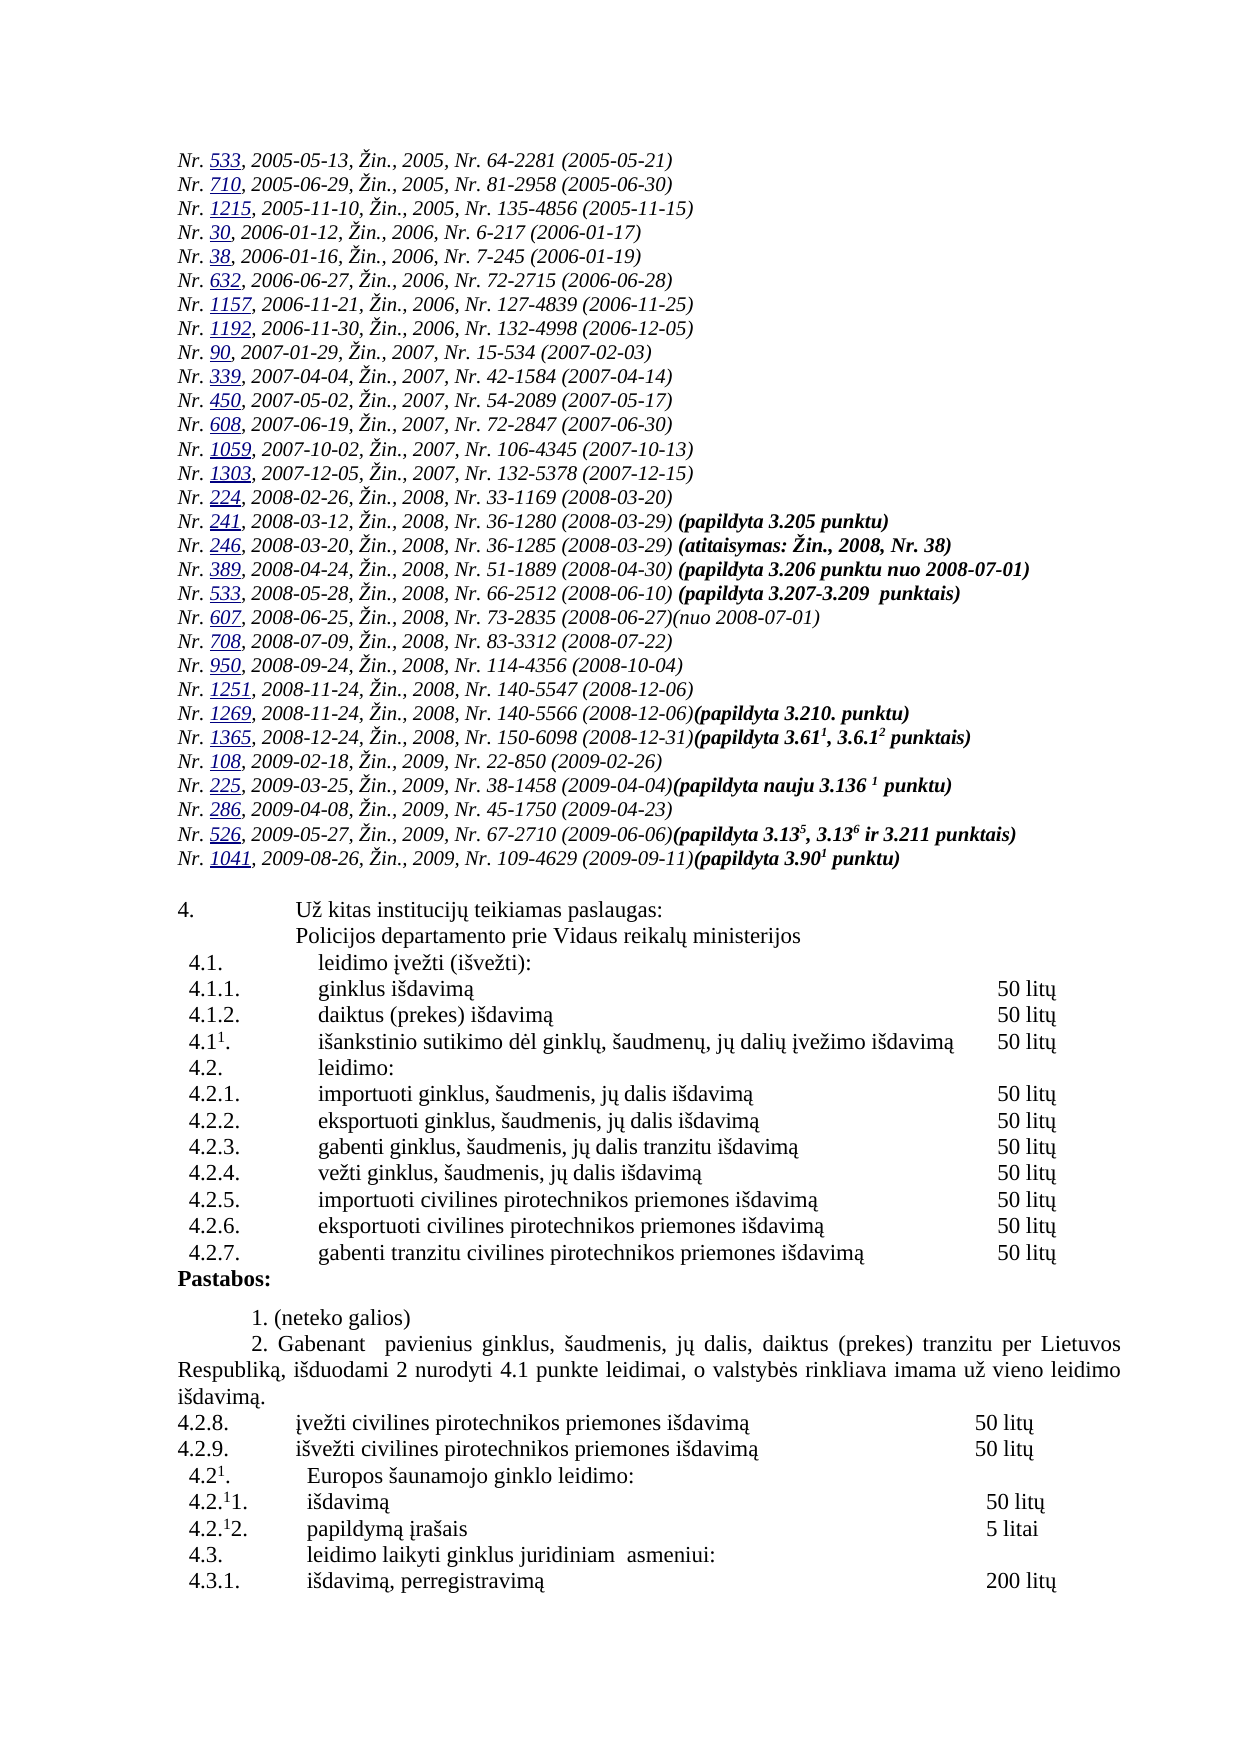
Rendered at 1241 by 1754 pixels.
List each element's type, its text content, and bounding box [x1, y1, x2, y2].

text Nr. 450, 2007-05-02, Žin., 2007, Nr. 54-2089 (2007-05-17) [177, 388, 1122, 412]
table_cell 200 litų [986, 1567, 1133, 1594]
table_cell 4.2.4. [177, 1160, 307, 1186]
table_cell išdavimą [307, 1488, 986, 1514]
table_cell ginklus išdavimą [307, 975, 986, 1001]
table_cell importuoti civilines pirotechnikos priemones išdavimą [307, 1186, 986, 1212]
text Nr. 389, 2008-04-24, Žin., 2008, Nr. 51-1889 (2008-04-30) (papildyta 3.206 punktu nuo 2008-07-01) [177, 557, 1122, 581]
text Nr. 339, 2007-04-04, Žin., 2007, Nr. 42-1584 (2007-04-14) [177, 364, 1122, 388]
text Nr. 710, 2005-06-29, Žin., 2005, Nr. 81-2958 (2005-06-30) [177, 172, 1122, 196]
table_cell gabenti tranzitu civilines pirotechnikos priemones išdavimą [307, 1239, 986, 1265]
text 1. (neteko galios) [177, 1304, 1122, 1330]
text 2. Gabenant pavienius ginklus, šaudmenis, jų dalis, daiktus (prekes) tranzitu per Lietuvos Respubliką, išduodami 2 nurodyti 4.1 punkte leidimai, o valstybės rinkliava imama už vieno leidimo išdavimą. [177, 1330, 1122, 1409]
text Nr. 950, 2008-09-24, Žin., 2008, Nr. 114-4356 (2008-10-04) [177, 653, 1122, 677]
text Nr. 224, 2008-02-26, Žin., 2008, Nr. 33-1169 (2008-03-20) [177, 484, 1122, 509]
text Nr. 38, 2006-01-16, Žin., 2006, Nr. 7-245 (2006-01-19) [177, 244, 1122, 268]
table_cell 50 litų [986, 1186, 1133, 1212]
table_cell 50 litų [986, 1133, 1133, 1159]
table_cell 4.2.7. [177, 1239, 307, 1265]
table_cell išankstinio sutikimo dėl ginklų, šaudmenų, jų dalių įvežimo išdavimą [307, 1028, 986, 1054]
table_cell 5 litai [986, 1515, 1133, 1541]
table_cell 4.1.1. [177, 975, 307, 1001]
table_cell papildymą įrašais [307, 1515, 986, 1541]
text Nr. 1192, 2006-11-30, Žin., 2006, Nr. 132-4998 (2006-12-05) [177, 316, 1122, 340]
table_cell 4.2.1. [177, 1080, 307, 1107]
text Nr. 1269, 2008-11-24, Žin., 2008, Nr. 140-5566 (2008-12-06)(papildyta 3.210. punktu) [177, 701, 1122, 725]
table_cell 4.2.2. [177, 1107, 307, 1133]
table_cell leidimo: [307, 1054, 986, 1080]
table_cell 50 litų [986, 1080, 1133, 1107]
text 4.2.8. įvežti civilines pirotechnikos priemones išdavimą 50 litų [177, 1409, 1226, 1436]
text Policijos departamento prie Vidaus reikalų ministerijos [177, 922, 945, 949]
table_header leidimo įvežti (išvežti): [307, 949, 986, 975]
table_cell gabenti ginklus, šaudmenis, jų dalis tranzitu išdavimą [307, 1133, 986, 1159]
text 4.2.9. išvežti civilines pirotechnikos priemones išdavimą 50 litų [177, 1436, 1122, 1462]
table_cell 50 litų [986, 1160, 1133, 1186]
text Nr. 241, 2008-03-12, Žin., 2008, Nr. 36-1280 (2008-03-29) (papildyta 3.205 punktu) [177, 509, 1122, 533]
table_cell importuoti ginklus, šaudmenis, jų dalis išdavimą [307, 1080, 986, 1107]
table_cell leidimo laikyti ginklus juridiniam asmeniui: [307, 1541, 986, 1567]
text 4. Už kitas institucijų teikiamas paslaugas: [177, 896, 945, 922]
text Nr. 286, 2009-04-08, Žin., 2009, Nr. 45-1750 (2009-04-23) [177, 797, 1122, 821]
text Nr. 225, 2009-03-25, Žin., 2009, Nr. 38-1458 (2009-04-04)(papildyta nauju 3.136 1 punktu) [177, 773, 1122, 797]
table_header [986, 1462, 1133, 1488]
table_header Europos šaunamojo ginklo leidimo: [307, 1462, 986, 1488]
text Nr. 607, 2008-06-25, Žin., 2008, Nr. 73-2835 (2008-06-27)(nuo 2008-07-01) [177, 605, 1122, 629]
text Nr. 1215, 2005-11-10, Žin., 2005, Nr. 135-4856 (2005-11-15) [177, 196, 1122, 220]
text Nr. 608, 2007-06-19, Žin., 2007, Nr. 72-2847 (2007-06-30) [177, 412, 1122, 436]
table_cell 50 litų [986, 1239, 1133, 1265]
table_cell 4.3. [177, 1541, 307, 1567]
table_cell 50 litų [986, 1488, 1133, 1514]
text Nr. 1041, 2009-08-26, Žin., 2009, Nr. 109-4629 (2009-09-11)(papildyta 3.901 punktu) [177, 846, 1122, 869]
table_cell 4.2.3. [177, 1133, 307, 1159]
text Nr. 533, 2005-05-13, Žin., 2005, Nr. 64-2281 (2005-05-21) [177, 148, 1122, 172]
table_cell 4.11. [177, 1028, 307, 1054]
table_header 4.1. [177, 949, 307, 975]
table_cell 4.2. [177, 1054, 307, 1080]
table_cell 4.1.2. [177, 1001, 307, 1028]
text Nr. 526, 2009-05-27, Žin., 2009, Nr. 67-2710 (2009-06-06)(papildyta 3.135, 3.136 ir 3.211 punktais) [177, 821, 1122, 846]
table_cell 4.2.12. [177, 1515, 307, 1541]
text Nr. 708, 2008-07-09, Žin., 2008, Nr. 83-3312 (2008-07-22) [177, 629, 1122, 653]
text Nr. 108, 2009-02-18, Žin., 2009, Nr. 22-850 (2009-02-26) [177, 749, 1122, 773]
table_header [986, 949, 1133, 975]
text Nr. 30, 2006-01-12, Žin., 2006, Nr. 6-217 (2006-01-17) [177, 220, 1122, 244]
text Nr. 1157, 2006-11-21, Žin., 2006, Nr. 127-4839 (2006-11-25) [177, 292, 1122, 316]
text Nr. 632, 2006-06-27, Žin., 2006, Nr. 72-2715 (2006-06-28) [177, 268, 1122, 292]
table_cell eksportuoti civilines pirotechnikos priemones išdavimą [307, 1212, 986, 1238]
table_cell 4.2.6. [177, 1212, 307, 1238]
table_cell vežti ginklus, šaudmenis, jų dalis išdavimą [307, 1160, 986, 1186]
text Nr. 246, 2008-03-20, Žin., 2008, Nr. 36-1285 (2008-03-29) (atitaisymas: Žin., 2008, Nr. 38) [177, 533, 1122, 557]
table_cell 4.3.1. [177, 1567, 307, 1594]
table_cell [986, 1541, 1133, 1567]
table_cell 50 litų [986, 975, 1133, 1001]
text Nr. 1365, 2008-12-24, Žin., 2008, Nr. 150-6098 (2008-12-31)(papildyta 3.611, 3.6.12 punktais) [177, 725, 1122, 749]
text Nr. 1059, 2007-10-02, Žin., 2007, Nr. 106-4345 (2007-10-13) [177, 436, 1122, 461]
table_cell išdavimą, perregistravimą [307, 1567, 986, 1594]
table_cell 4.2.5. [177, 1186, 307, 1212]
table_cell [986, 1054, 1133, 1080]
text Nr. 533, 2008-05-28, Žin., 2008, Nr. 66-2512 (2008-06-10) (papildyta 3.207-3.209 punktais) [177, 581, 1122, 605]
table_cell 50 litų [986, 1212, 1133, 1238]
text Nr. 1303, 2007-12-05, Žin., 2007, Nr. 132-5378 (2007-12-15) [177, 461, 1122, 484]
table_cell daiktus (prekes) išdavimą [307, 1001, 986, 1028]
table_cell 50 litų [986, 1001, 1133, 1028]
text Pastabos: [177, 1265, 1122, 1291]
table_cell eksportuoti ginklus, šaudmenis, jų dalis išdavimą [307, 1107, 986, 1133]
table_cell 50 litų [986, 1107, 1133, 1133]
table_header 4.21. [177, 1462, 307, 1488]
text Nr. 1251, 2008-11-24, Žin., 2008, Nr. 140-5547 (2008-12-06) [177, 677, 1122, 701]
table_cell 4.2.11. [177, 1488, 307, 1514]
table_cell 50 litų [986, 1028, 1133, 1054]
text Nr. 90, 2007-01-29, Žin., 2007, Nr. 15-534 (2007-02-03) [177, 340, 1122, 364]
